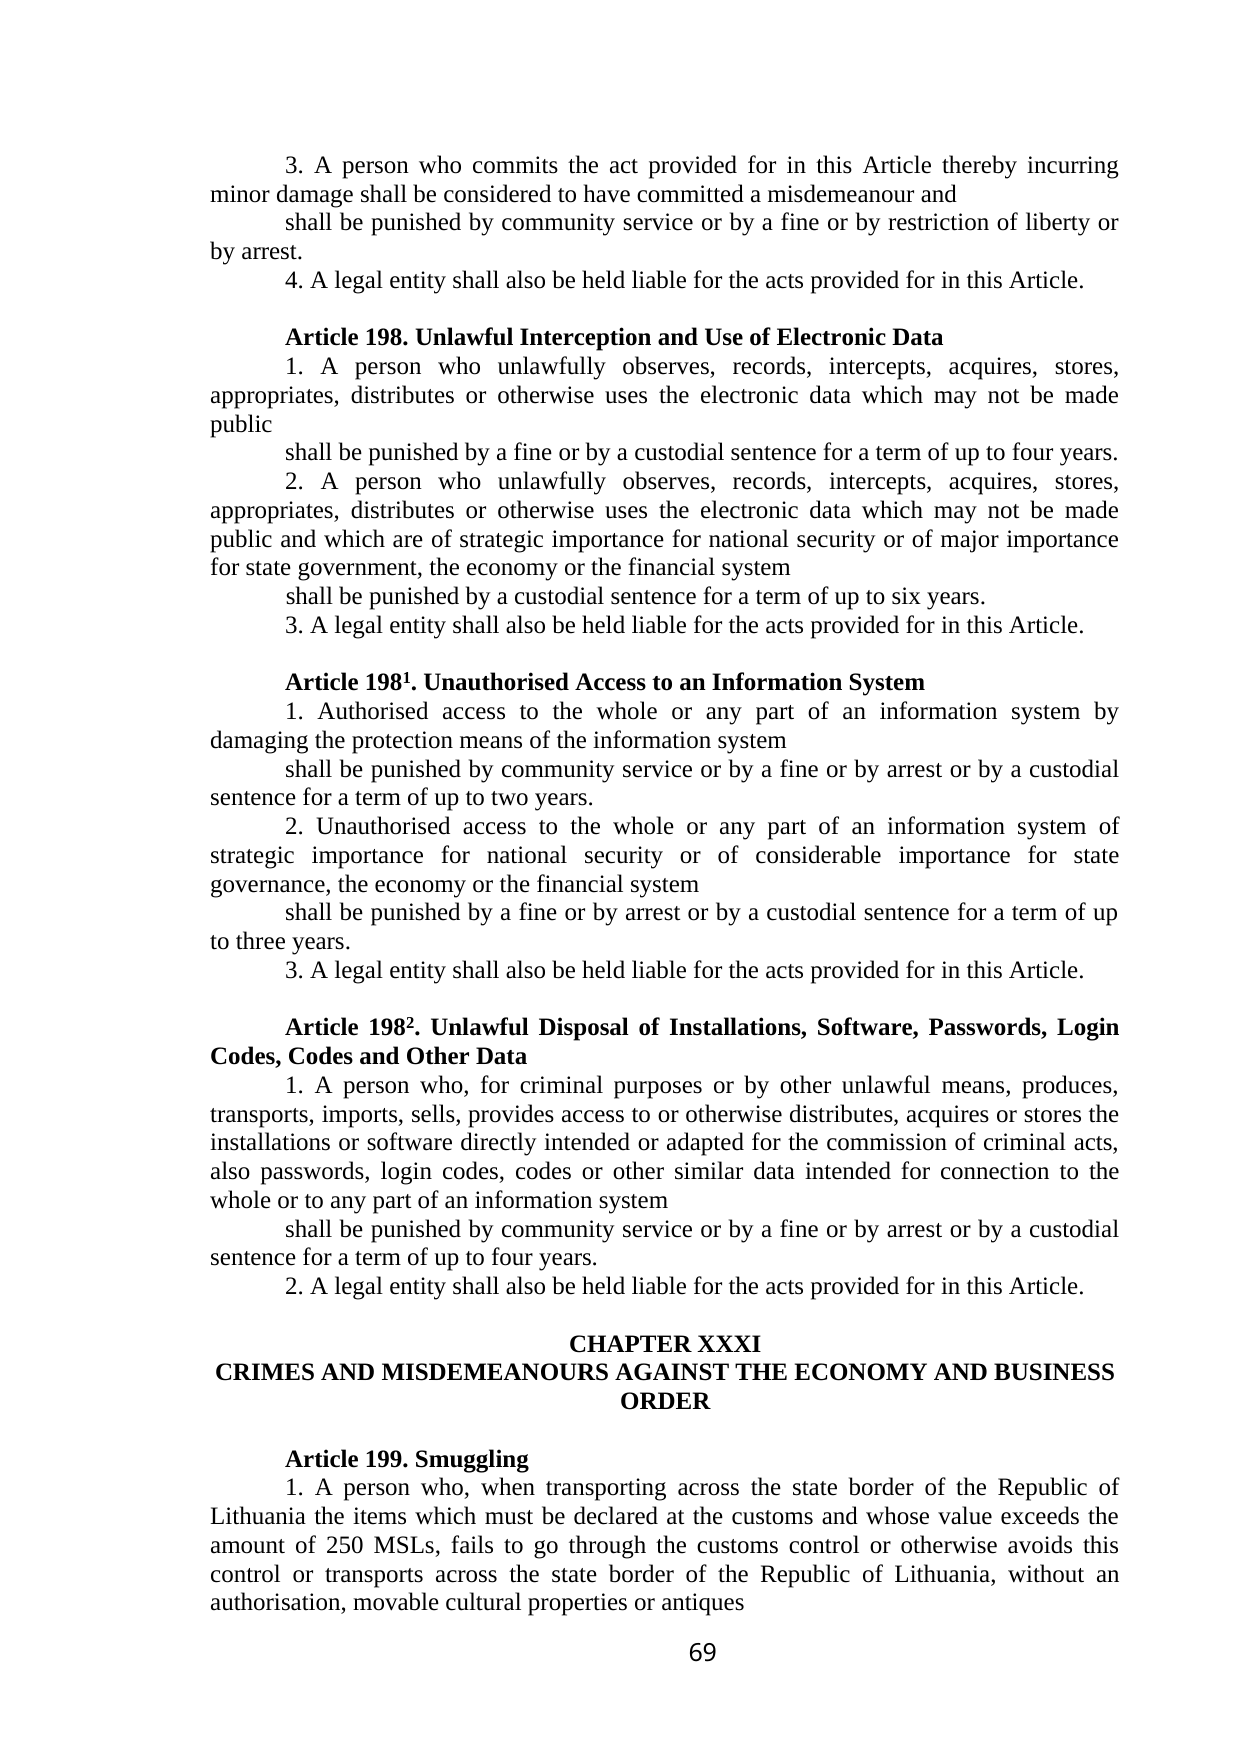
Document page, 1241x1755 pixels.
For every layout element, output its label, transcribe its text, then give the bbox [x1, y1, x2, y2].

text Article 1981. Unauthorised Access to an Information System [210, 667, 1120, 696]
text Article 198. Unlawful Interception and Use of Electronic Data [210, 322, 1120, 351]
text CHAPTER XXXI [210, 1329, 1120, 1357]
text shall be punished by a fine or by arrest or by a custodial sentence for a term of up to three years. [210, 897, 1120, 955]
text 3. A person who commits the act provided for in this Article thereby incurring minor damage shall be considered to have committed a misdemeanour and [210, 150, 1120, 207]
text 1. A person who unlawfully observes, records, intercepts, acquires, stores, appropriates, distributes or otherwise uses the electronic data which may not be made public [210, 351, 1120, 437]
text shall be punished by community service or by a fine or by arrest or by a custodial sentence for a term of up to two years. [210, 754, 1120, 811]
text Article 1982. Unlawful Disposal of Installations, Software, Passwords, Login Codes, Codes and Other Data [210, 1012, 1120, 1070]
text 3. A legal entity shall also be held liable for the acts provided for in this Article. [210, 955, 1120, 984]
text 4. A legal entity shall also be held liable for the acts provided for in this Article. [210, 265, 1120, 294]
text 1. A person who, when transporting across the state border of the Republic of Lithuania the items which must be declared at the customs and whose value exceeds the amount of 250 MSLs, fails to go through the customs control or otherwise avoids this control or transports across the state border of the Republic of Lithuania, without an authorisation, movable cultural properties or antiques [210, 1472, 1120, 1616]
text 2. A legal entity shall also be held liable for the acts provided for in this Article. [210, 1271, 1120, 1300]
text 1. Authorised access to the whole or any part of an information system by damaging the protection means of the information system [210, 696, 1120, 754]
text 2. Unauthorised access to the whole or any part of an information system of strategic importance for national security or of considerable importance for state governance, the economy or the financial system [210, 811, 1120, 897]
text 2. A person who unlawfully observes, records, intercepts, acquires, stores, appropriates, distributes or otherwise uses the electronic data which may not be made public and which are of strategic importance for national security or of major importance for state government, the economy or the financial system [210, 466, 1120, 581]
text shall be punished by community service or by a fine or by restriction of liberty or by arrest. [210, 207, 1120, 265]
text Article 199. Smuggling [210, 1444, 1120, 1472]
text 1. A person who, for criminal purposes or by other unlawful means, produces, transports, imports, sells, provides access to or otherwise distributes, acquires or stores the installations or software directly intended or adapted for the commission of criminal acts, also passwords, login codes, codes or other similar data intended for connection to the whole or to any part of an information system [210, 1070, 1120, 1214]
text 3. A legal entity shall also be held liable for the acts provided for in this Article. [210, 610, 1120, 639]
text shall be punished by a fine or by a custodial sentence for a term of up to four years. [210, 437, 1120, 466]
text shall be punished by community service or by a fine or by arrest or by a custodial sentence for a term of up to four years. [210, 1214, 1120, 1271]
text CRIMES AND MISDEMEANOURS AGAINST THE ECONOMY AND BUSINESS ORDER [210, 1357, 1120, 1415]
text shall be punished by a custodial sentence for a term of up to six years. [210, 581, 1106, 610]
